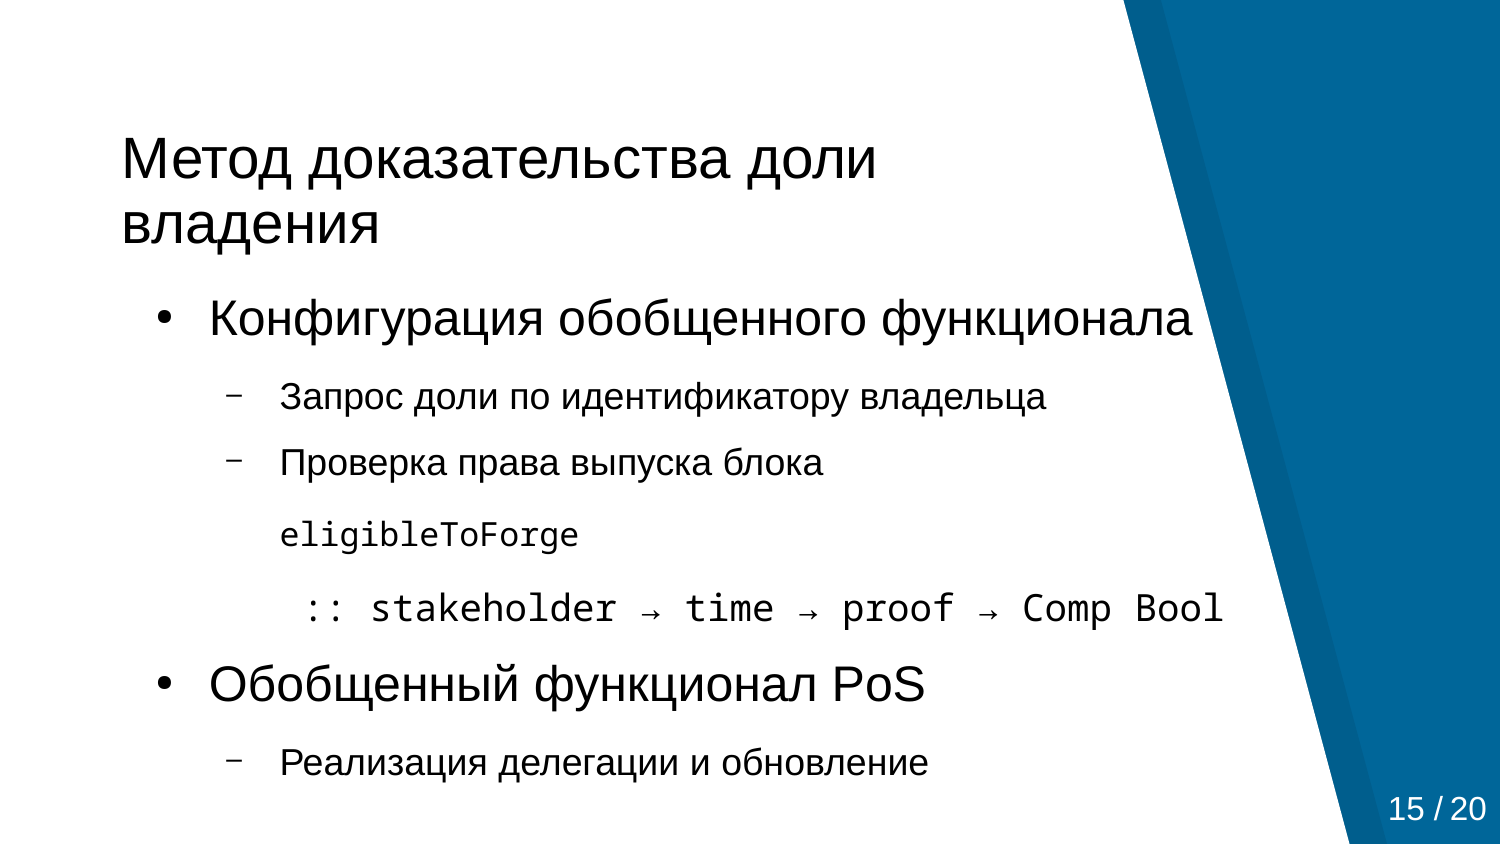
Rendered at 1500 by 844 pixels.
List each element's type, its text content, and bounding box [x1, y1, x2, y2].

title Метод доказательства доли владения [121, 110, 1087, 272]
list Конфигурация обобщенного функционала Запрос доли по идентификатору владельца Проверка права выпуска блока eligibleToForge :: stakeholder → time → proof → Comp Bool Обобщенный функционал PoS Реализация делегации и обновление [137, 290, 1252, 841]
chart [695, 394, 708, 424]
